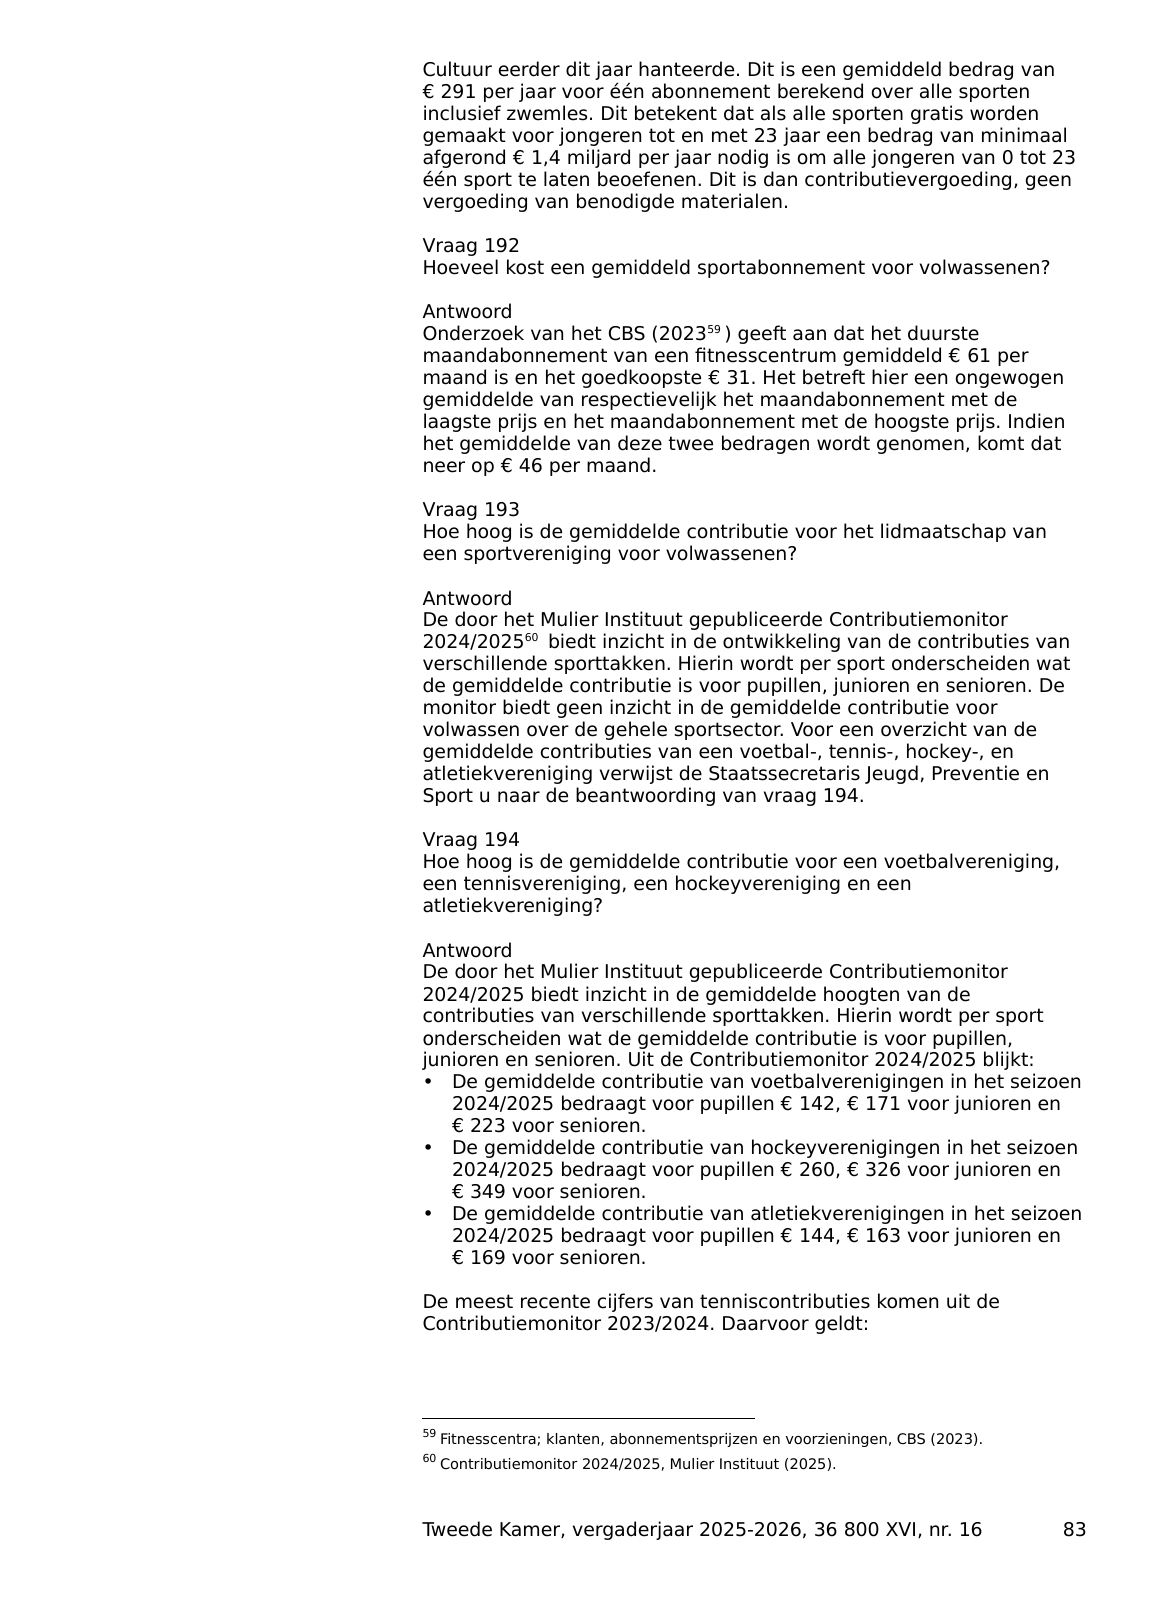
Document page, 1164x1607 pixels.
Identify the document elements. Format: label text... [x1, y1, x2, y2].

text Onderzoek van het CBS (2023) geeft aan dat het duurste maandabonnement van een fitnesscentrum gemiddeld € 61 per maand is en het goedkoopste € 31. Het betreft hier een ongewogen gemiddelde van respectievelijk het maandabonnement met de laagste prijs en het maandabonnement met de hoogste prijs. Indien het gemiddelde van deze twee bedragen wordt genomen, komt dat neer op € 46 per maand. [422, 323, 1087, 477]
text Cultuur eerder dit jaar hanteerde. Dit is een gemiddeld bedrag van € 291 per jaar voor één abonnement berekend over alle sporten inclusief zwemles. Dit betekent dat als alle sporten gratis worden gemaakt voor jongeren tot en met 23 jaar een bedrag van minimaal afgerond € 1,4 miljard per jaar nodig is om alle jongeren van 0 tot 23 één sport te laten beoefenen. Dit is dan contributievergoeding, geen vergoeding van benodigde materialen. [422, 59, 1087, 213]
text De door het Mulier Instituut gepubliceerde Contributiemonitor 2024/2025 biedt inzicht in de gemiddelde hoogten van de contributies van verschillende sporttakken. Hierin wordt per sport onderscheiden wat de gemiddelde contributie is voor pupillen, junioren en senioren. Uit de Contributiemonitor 2024/2025 blijkt: [422, 961, 1087, 1071]
text • De gemiddelde contributie van atletiekverenigingen in het seizoen 2024/2025 bedraagt voor pupillen € 144, € 163 voor junioren en € 169 voor senioren. [422, 1203, 1087, 1269]
text Antwoord [422, 587, 1087, 609]
text Vraag 194 [422, 829, 1087, 851]
text Hoe hoog is de gemiddelde contributie voor het lidmaatschap van een sportvereniging voor volwassenen? [422, 521, 1087, 565]
text Vraag 193 [422, 499, 1087, 521]
text De door het Mulier Instituut gepubliceerde Contributiemonitor 2024/2025 biedt inzicht in de ontwikkeling van de contributies van verschillende sporttakken. Hierin wordt per sport onderscheiden wat de gemiddelde contributie is voor pupillen, junioren en senioren. De monitor biedt geen inzicht in de gemiddelde contributie voor volwassen over de gehele sportsector. Voor een overzicht van de gemiddelde contributies van een voetbal-, tennis-, hockey-, en atletiekvereniging verwijst de Staatssecretaris Jeugd, Preventie en Sport u naar de beantwoording van vraag 194. [422, 609, 1087, 807]
text Vraag 192 [422, 235, 1087, 257]
text • De gemiddelde contributie van hockeyverenigingen in het seizoen 2024/2025 bedraagt voor pupillen € 260, € 326 voor junioren en € 349 voor senioren. [422, 1137, 1087, 1203]
text Fitnesscentra; klanten, abonnementsprijzen en voorzieningen, CBS (2023). [422, 1427, 1087, 1449]
text De meest recente cijfers van tenniscontributies komen uit de Contributiemonitor 2023/2024. Daarvoor geldt: [422, 1291, 1087, 1335]
text • De gemiddelde contributie van voetbalverenigingen in het seizoen 2024/2025 bedraagt voor pupillen € 142, € 171 voor junioren en € 223 voor senioren. [422, 1071, 1087, 1137]
text Antwoord [422, 939, 1087, 961]
text Hoe hoog is de gemiddelde contributie voor een voetbalvereniging, een tennisvereniging, een hockeyvereniging en een atletiekvereniging? [422, 851, 1087, 917]
text Antwoord [422, 301, 1087, 323]
text Contributiemonitor 2024/2025, Mulier Instituut (2025). [422, 1452, 1087, 1474]
text Hoeveel kost een gemiddeld sportabonnement voor volwassenen? [422, 257, 1087, 279]
